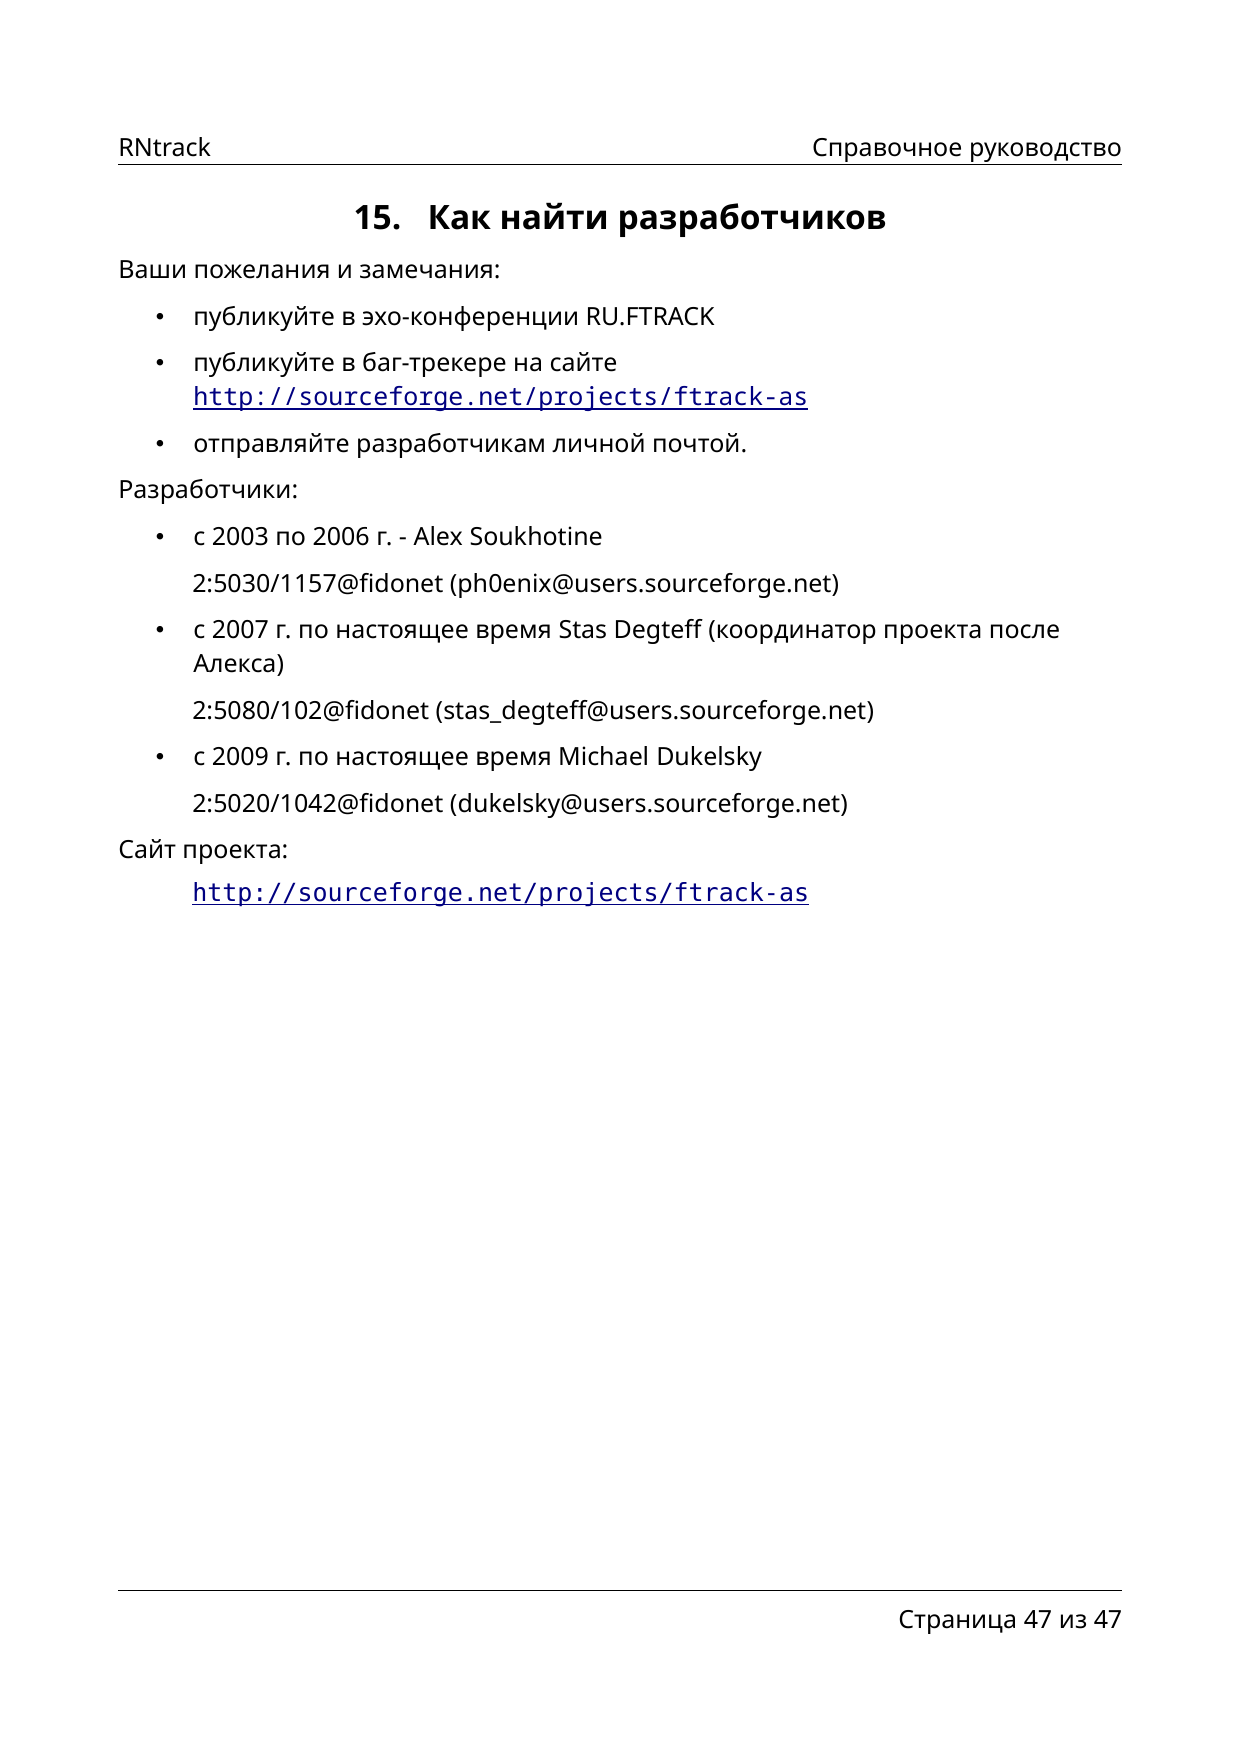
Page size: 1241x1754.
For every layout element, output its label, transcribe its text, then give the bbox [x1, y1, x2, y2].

text Сайт проекта: [118, 832, 1122, 866]
list отправляйте разработчикам личной почтой. [156, 426, 1122, 459]
text 2:5030/1157@fidonet (ph0enix@users.sourceforge.net) [192, 565, 1122, 599]
list публикуйте в эхо-конференции RU.FTRACK [156, 298, 1122, 332]
text Ваши пожелания и замечания: [118, 252, 1122, 286]
text http://sourceforge.net/projects/ftrack-as [192, 879, 1122, 908]
list с 2009 г. по настоящее время Michael Dukelsky [156, 739, 1122, 773]
text Разработчики: [118, 472, 1122, 506]
list с 2007 г. по настоящее время Stas Degteff (координатор проекта после Алекса) [156, 612, 1122, 680]
list с 2003 по 2006 г. - Alex Soukhotine [156, 519, 1122, 553]
text 2:5020/1042@fidonet (dukelsky@users.sourceforge.net) [192, 786, 1122, 819]
text 2:5080/102@fidonet (stas_degteff@users.sourceforge.net) [192, 692, 1122, 726]
list публикуйте в баг-трекере на сайте http://sourceforge.net/projects/ftrack-as [156, 345, 1122, 413]
subtitle Как найти разработчиков [118, 193, 1122, 239]
